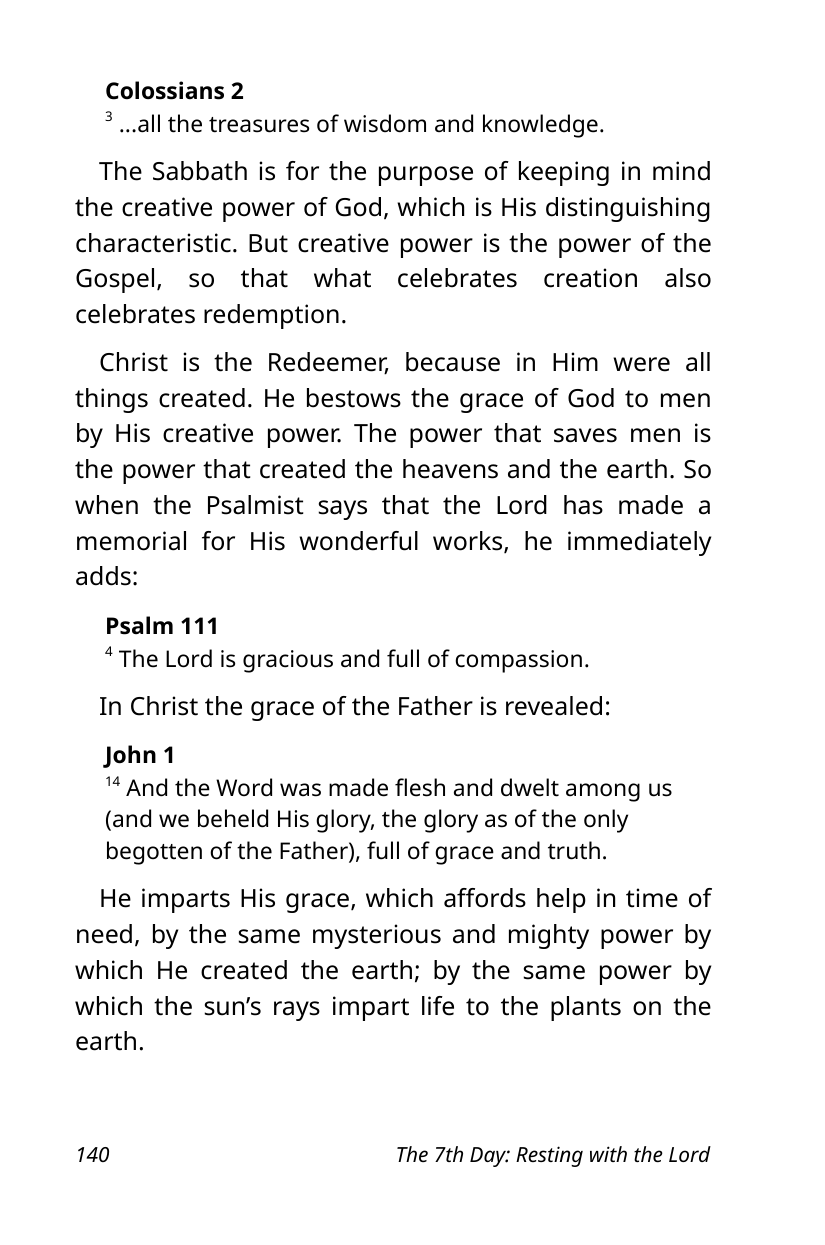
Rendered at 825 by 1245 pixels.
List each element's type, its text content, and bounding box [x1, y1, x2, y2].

text The Sabbath is for the purpose of keeping in mind the creative power of God, which is His distinguishing characteristic. But creative power is the power of the Gospel, so that what celebrates creation also celebrates redemption. [75, 154, 712, 331]
text 4 The Lord is gracious and full of compassion. [105, 642, 682, 674]
text Psalm 111 [105, 610, 712, 641]
text Christ is the Redeemer, because in Him were all things created. He bestows the grace of God to men by His creative power. The power that saves men is the power that created the heavens and the earth. So when the Psalmist says that the Lord has made a memorial for His wonderful works, he immediately adds: [75, 345, 712, 593]
text Colossians 2 [105, 75, 712, 106]
text In Christ the grace of the Father is revealed: [75, 689, 712, 723]
text 14 And the Word was made flesh and dwelt among us (and we beheld His glory, the glory as of the only begotten of the Father), full of grace and truth. [105, 772, 682, 866]
text He imparts His grace, which affords help in time of need, by the same mysterious and mighty power by which He created the earth; by the same power by which the sun’s rays impart life to the plants on the earth. [75, 881, 712, 1058]
text John 1 [105, 739, 712, 771]
text 3 ...all the treasures of wisdom and knowledge. [105, 108, 682, 139]
